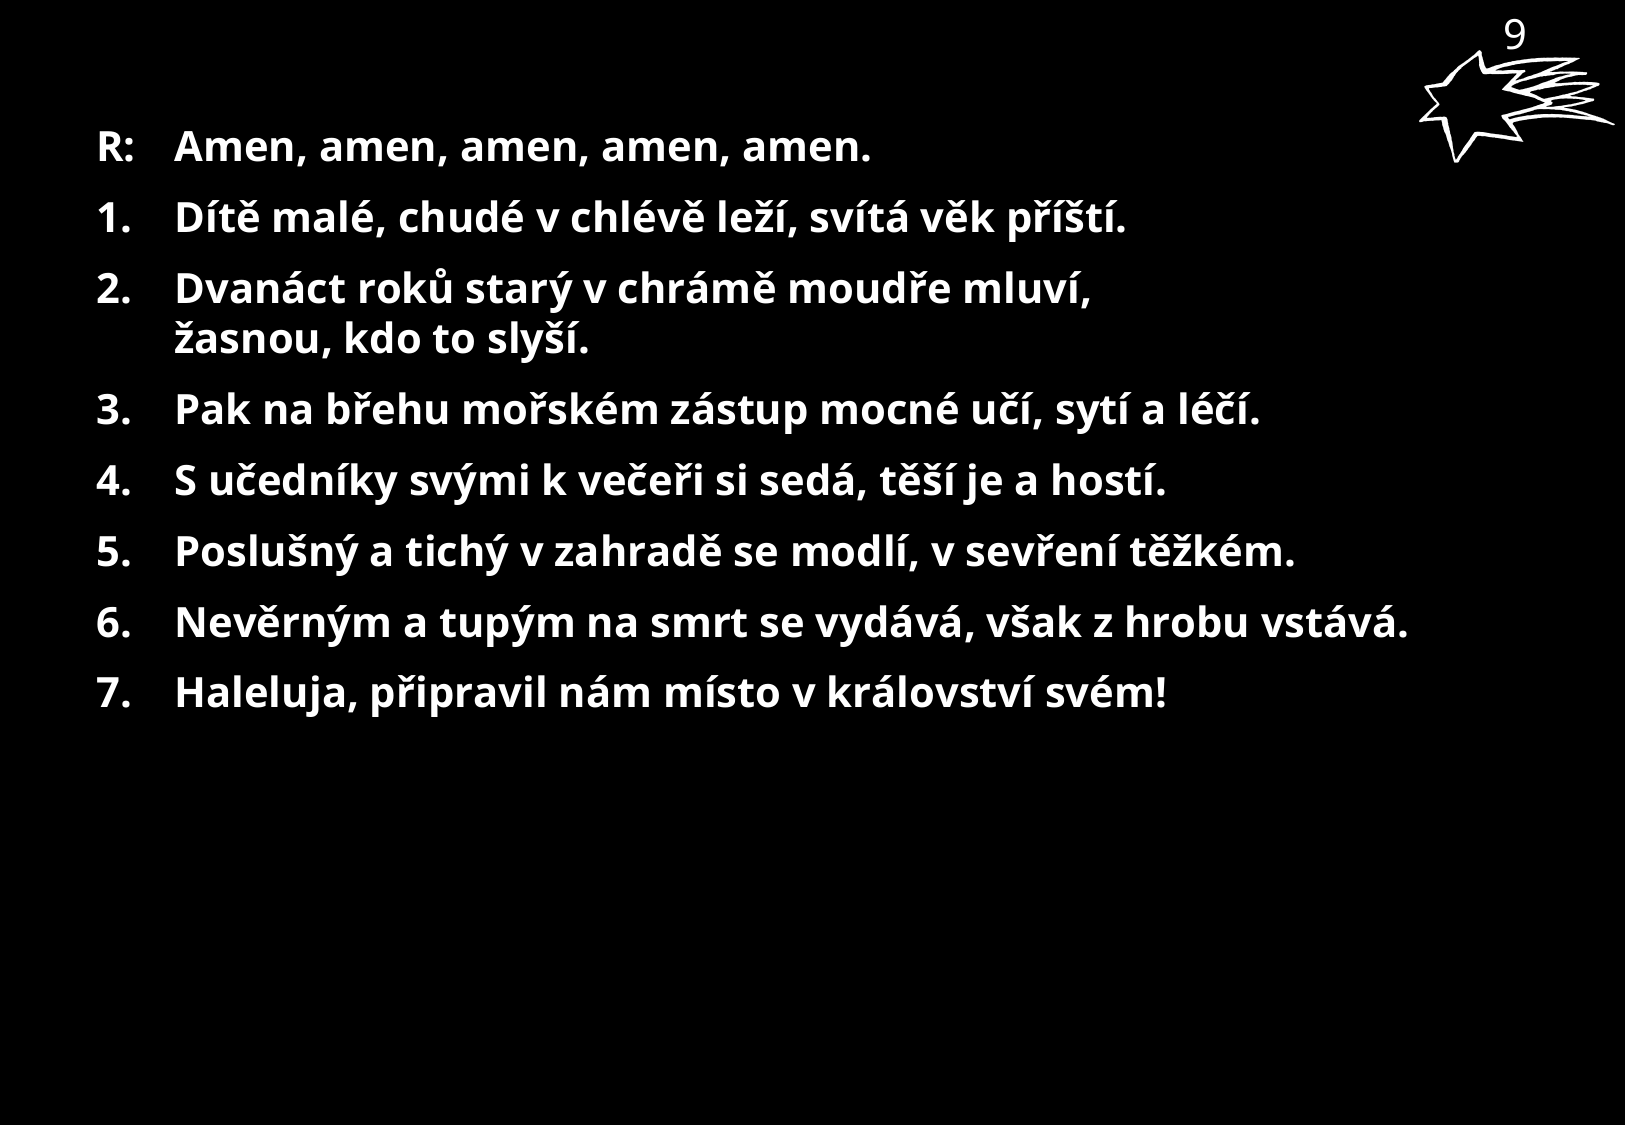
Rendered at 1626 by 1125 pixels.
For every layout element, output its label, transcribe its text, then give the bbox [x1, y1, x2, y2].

list R: Amen, amen, amen, amen, amen. Dítě malé, chudé v chlévě leží, svítá věk příští. Dvanáct roků starý v chrámě moudře mluví, žasnou, kdo to slyší. Pak na břehu mořském zástup mocné učí, sytí a léčí. S učedníky svými k večeři si sedá, těší je a hostí. Poslušný a tichý v zahradě se modlí, v sevření těžkém. Nevěrným a tupým na smrt se vydává, však z hrobu vstává. Haleluja, připravil nám místo v království svém! [81, 112, 1544, 1101]
text_box 9 [1405, 0, 1626, 66]
